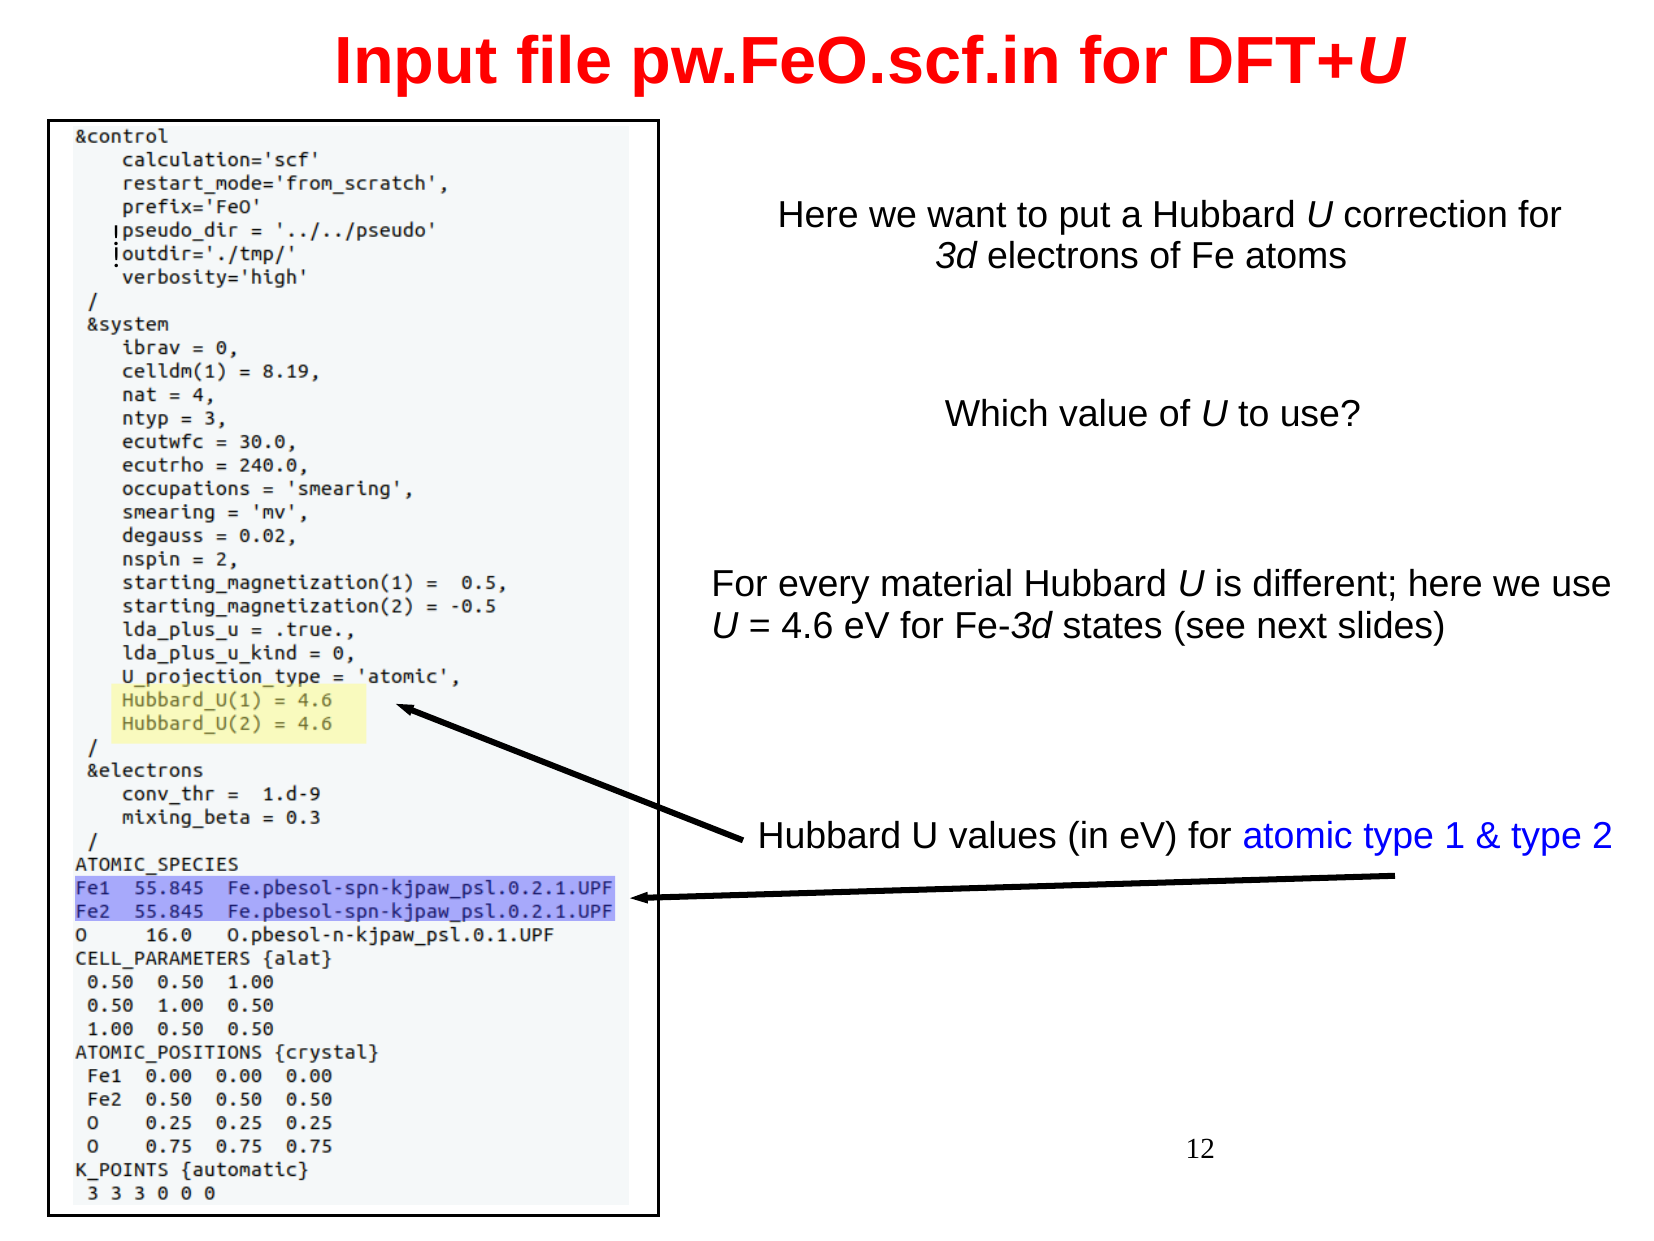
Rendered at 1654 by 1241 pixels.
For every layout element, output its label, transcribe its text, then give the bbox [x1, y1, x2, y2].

text_box [1185, 1129, 1571, 1216]
text_box For every material Hubbard U is different; here we use U = 4.6 eV for Fe-3d states (see next slides) [696, 555, 1654, 657]
text_box Which value of U to use? [930, 385, 1396, 443]
text_box ! [96, 208, 137, 231]
text_box [75, 875, 616, 921]
title Input file pw.FeO.scf.in for DFT+U [299, 16, 1441, 92]
text_box [111, 683, 367, 744]
text_box Hubbard U values (in eV) for atomic type 1 & type 2 [743, 806, 1629, 864]
text_box Here we want to put a Hubbard U correction for 3d electrons of Fe atoms [762, 185, 1588, 285]
text_box ! [96, 231, 137, 282]
picture [73, 126, 629, 1205]
